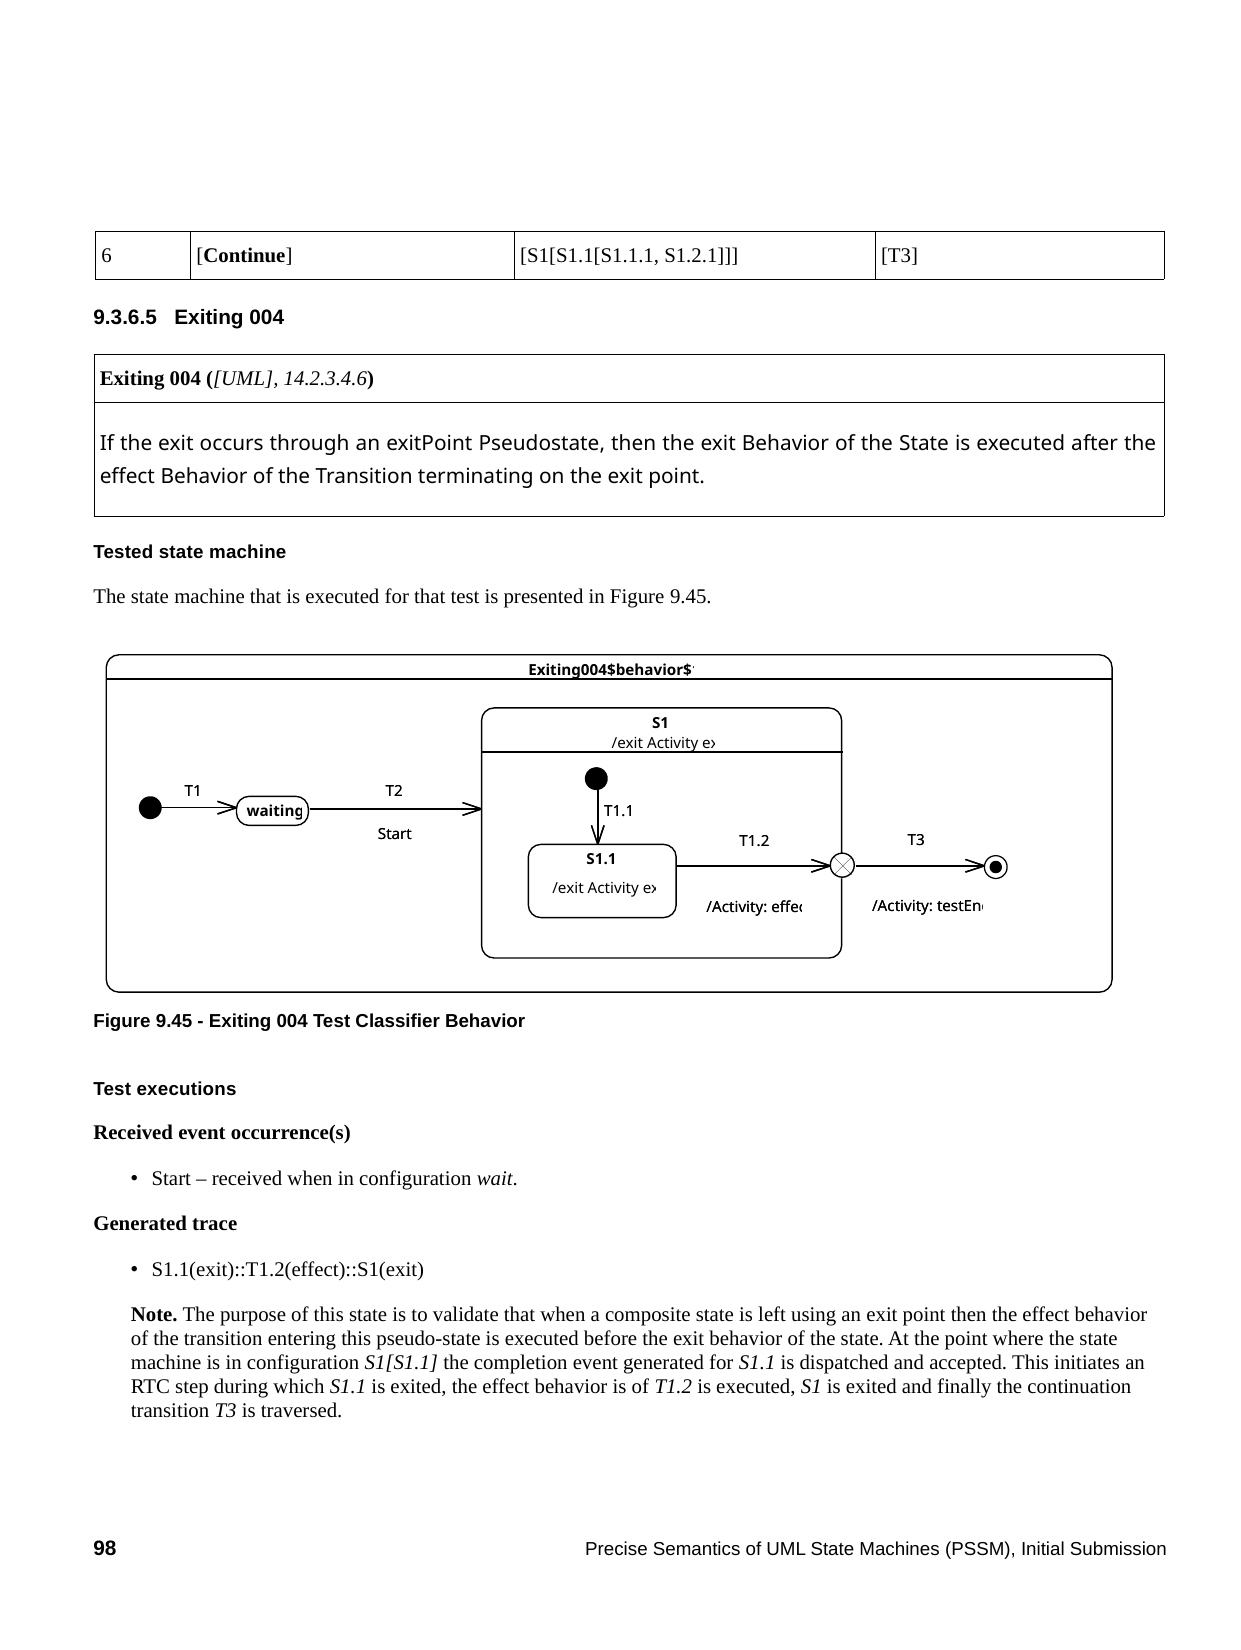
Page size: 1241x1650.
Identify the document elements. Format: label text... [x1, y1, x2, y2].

table_header Exiting 004 ([UML], 14.2.3.4.6) [95, 355, 1164, 402]
text Generated trace [93, 1211, 1164, 1235]
table_cell [Continue] [191, 232, 514, 279]
subtitle Exiting 004 [93, 304, 1164, 329]
table_cell [S1[S1.1[S1.1.1, S1.2.1]]] [515, 232, 875, 279]
table_cell If the exit occurs through an exitPoint Pseudostate, then the exit Behavior of the State is executed after the effect Behavior of the Transition terminating on the exit point. [95, 403, 1164, 516]
text Received event occurrence(s) [93, 1120, 1164, 1144]
list Start – received when in configuration wait. [131, 1165, 1164, 1190]
table_cell [T3] [876, 232, 1164, 279]
text Figure 9.45 - Exiting 004 Test Classifier Behavior [93, 642, 1127, 1031]
table_cell 6 [96, 232, 190, 279]
text Note. The purpose of this state is to validate that when a composite state is left using an exit point then the effect behavior of the transition entering this pseudo-state is executed before the exit behavior of the state. At the point where the state machine is in configuration S1[S1.1] the completion event generated for S1.1 is dispatched and accepted. This initiates an RTC step during which S1.1 is exited, the effect behavior is of T1.2 is executed, S1 is exited and finally the continuation transition T3 is traversed. [131, 1302, 1164, 1422]
subtitle Test executions [93, 1077, 1164, 1099]
list S1.1(exit)::T1.2(effect)::S1(exit) [131, 1256, 1164, 1281]
subtitle Tested state machine [93, 541, 1164, 563]
list The state machine that is executed for that test is presented in Figure 9.45. [93, 584, 1164, 608]
